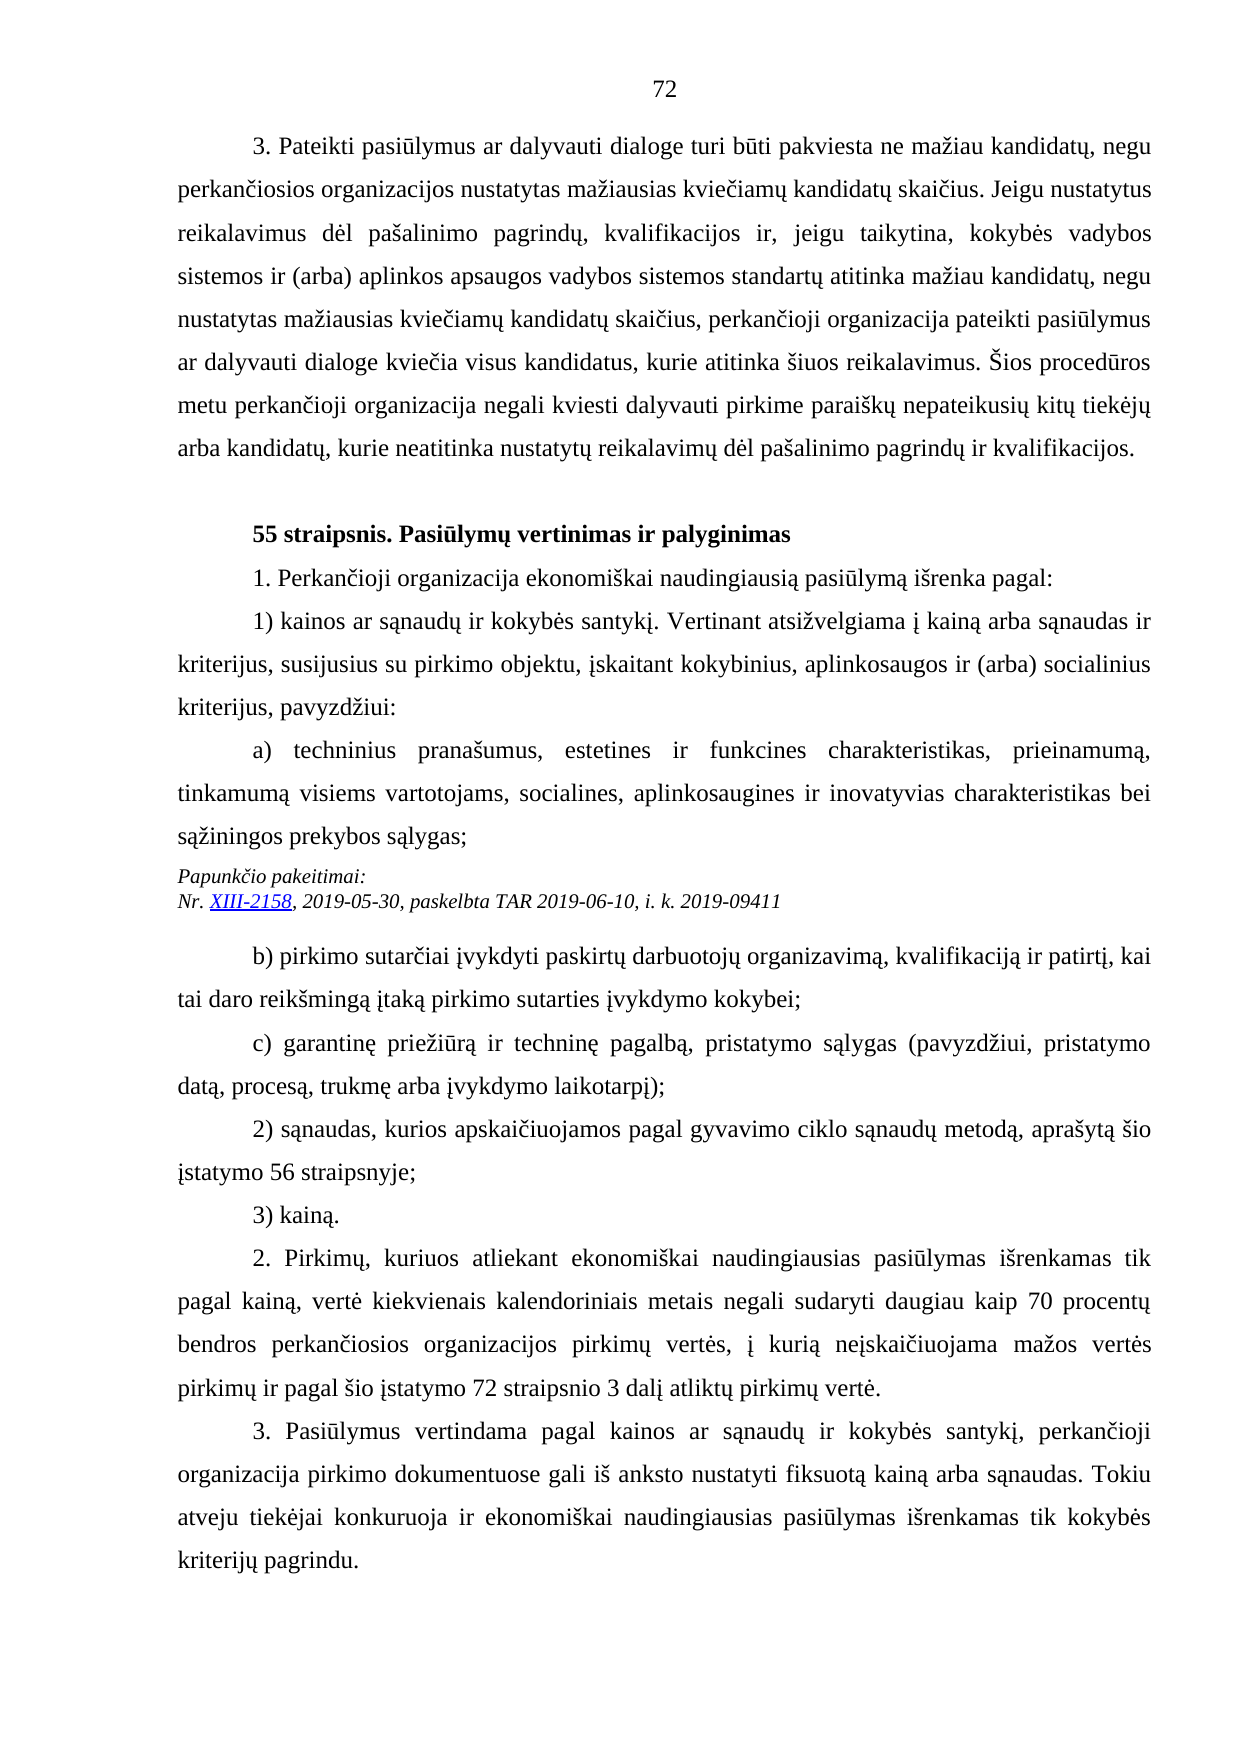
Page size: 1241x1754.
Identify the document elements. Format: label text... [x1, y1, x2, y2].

text Nr. XIII-2158, 2019-05-30, paskelbta TAR 2019-06-10, i. k. 2019-09411 [177, 888, 1152, 913]
text c) garantinę priežiūrą ir techninę pagalbą, pristatymo sąlygas (pavyzdžiui, pristatymo datą, procesą, trukmę arba įvykdymo laikotarpį); [177, 1028, 1152, 1099]
text 1) kainos ar sąnaudų ir kokybės santykį. Vertinant atsižvelgiama į kainą arba sąnaudas ir kriterijus, susijusius su pirkimo objektu, įskaitant kokybinius, aplinkosaugos ir (arba) socialinius kriterijus, pavyzdžiui: [177, 606, 1152, 721]
text 3. Pateikti pasiūlymus ar dalyvauti dialoge turi būti pakviesta ne mažiau kandidatų, negu perkančiosios organizacijos nustatytas mažiausias kviečiamų kandidatų skaičius. Jeigu nustatytus reikalavimus dėl pašalinimo pagrindų, kvalifikacijos ir, jeigu taikytina, kokybės vadybos sistemos ir (arba) aplinkos apsaugos vadybos sistemos standartų atitinka mažiau kandidatų, negu nustatytas mažiausias kviečiamų kandidatų skaičius, perkančioji organizacija pateikti pasiūlymus ar dalyvauti dialoge kviečia visus kandidatus, kurie atitinka šiuos reikalavimus. Šios procedūros metu perkančioji organizacija negali kviesti dalyvauti pirkime paraiškų nepateikusių kitų tiekėjų arba kandidatų, kurie neatitinka nustatytų reikalavimų dėl pašalinimo pagrindų ir kvalifikacijos. [177, 131, 1152, 462]
text 2. Pirkimų, kuriuos atliekant ekonomiškai naudingiausias pasiūlymas išrenkamas tik pagal kainą, vertė kiekvienais kalendoriniais metais negali sudaryti daugiau kaip 70 procentų bendros perkančiosios organizacijos pirkimų vertės, į kurią neįskaičiuojama mažos vertės pirkimų ir pagal šio įstatymo 72 straipsnio 3 dalį atliktų pirkimų vertė. [177, 1243, 1152, 1401]
text b) pirkimo sutarčiai įvykdyti paskirtų darbuotojų organizavimą, kvalifikaciją ir patirtį, kai tai daro reikšmingą įtaką pirkimo sutarties įvykdymo kokybei; [177, 941, 1152, 1013]
text a) techninius pranašumus, estetines ir funkcines charakteristikas, prieinamumą, tinkamumą visiems vartotojams, socialines, aplinkosaugines ir inovatyvias charakteristikas bei sąžiningos prekybos sąlygas; [177, 735, 1152, 850]
text 1. Perkančioji organizacija ekonomiškai naudingiausią pasiūlymą išrenka pagal: [177, 563, 1152, 591]
text 2) sąnaudas, kurios apskaičiuojamos pagal gyvavimo ciklo sąnaudų metodą, aprašytą šio įstatymo 56 straipsnyje; [177, 1114, 1152, 1186]
text 55 straipsnis. Pasiūlymų vertinimas ir palyginimas [177, 519, 1152, 548]
text Papunkčio pakeitimai: [177, 864, 1152, 888]
text 3. Pasiūlymus vertindama pagal kainos ar sąnaudų ir kokybės santykį, perkančioji organizacija pirkimo dokumentuose gali iš anksto nustatyti fiksuotą kainą arba sąnaudas. Tokiu atveju tiekėjai konkuruoja ir ekonomiškai naudingiausias pasiūlymas išrenkamas tik kokybės kriterijų pagrindu. [177, 1416, 1152, 1574]
text 3) kainą. [177, 1200, 1152, 1229]
